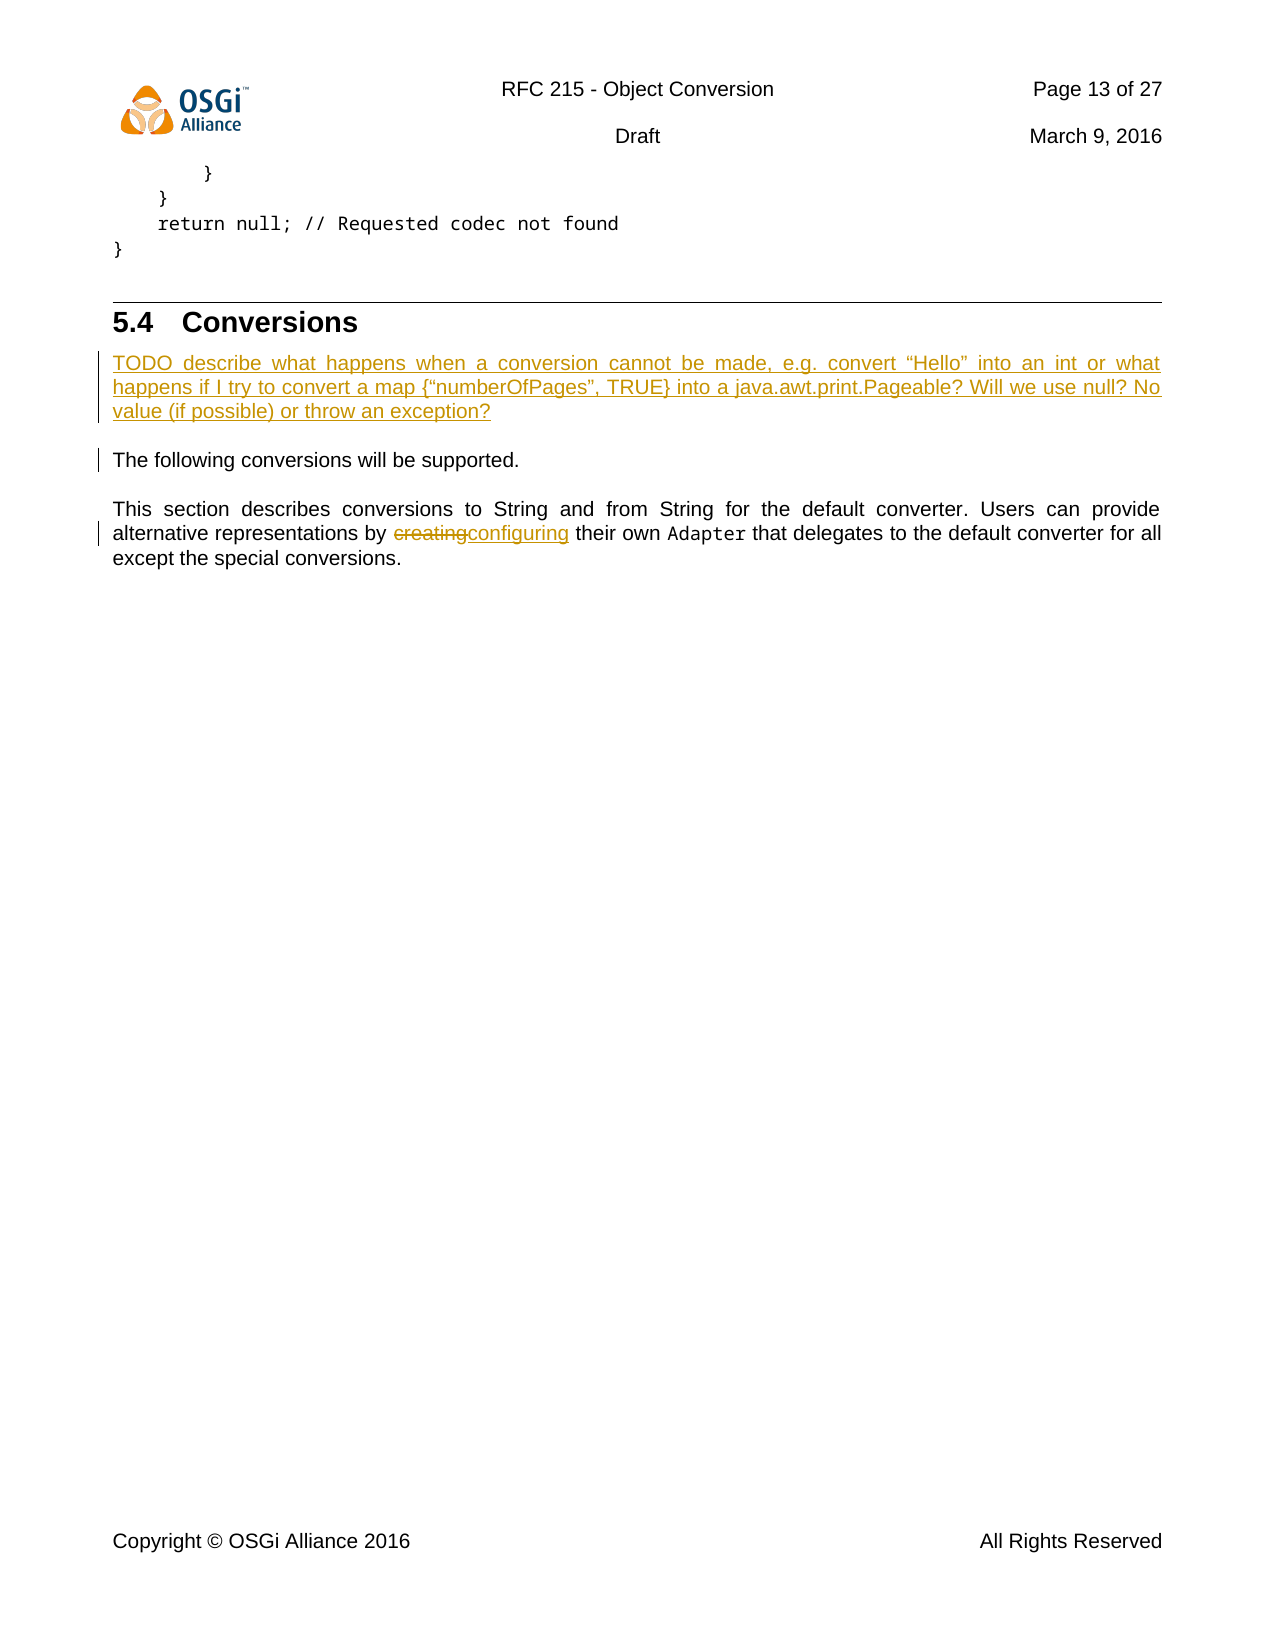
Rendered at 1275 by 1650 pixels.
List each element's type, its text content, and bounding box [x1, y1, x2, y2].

text } [112, 159, 1162, 184]
text } [112, 236, 1162, 261]
text This section describes conversions to String and from String for the default converter. Users can provide alternative representations by configuring their own Adapter that delegates to the default converter for all except the special conversions. [112, 497, 1162, 570]
picture [113, 78, 257, 142]
text value (if possible) or throw an exception? [112, 397, 1162, 423]
text return null; // Requested codec not found [112, 210, 1162, 236]
text } [112, 184, 1162, 210]
text TODO describe what happens when a conversion cannot be made, e.g. convert “Hello” into an int or what happens if I try to convert a map {“numberOfPages”, TRUE} into a java.awt.print.Pageable? Will we use null? No [112, 351, 1162, 396]
text The following conversions will be supported. [112, 448, 1162, 472]
subtitle Conversions [112, 303, 1162, 338]
